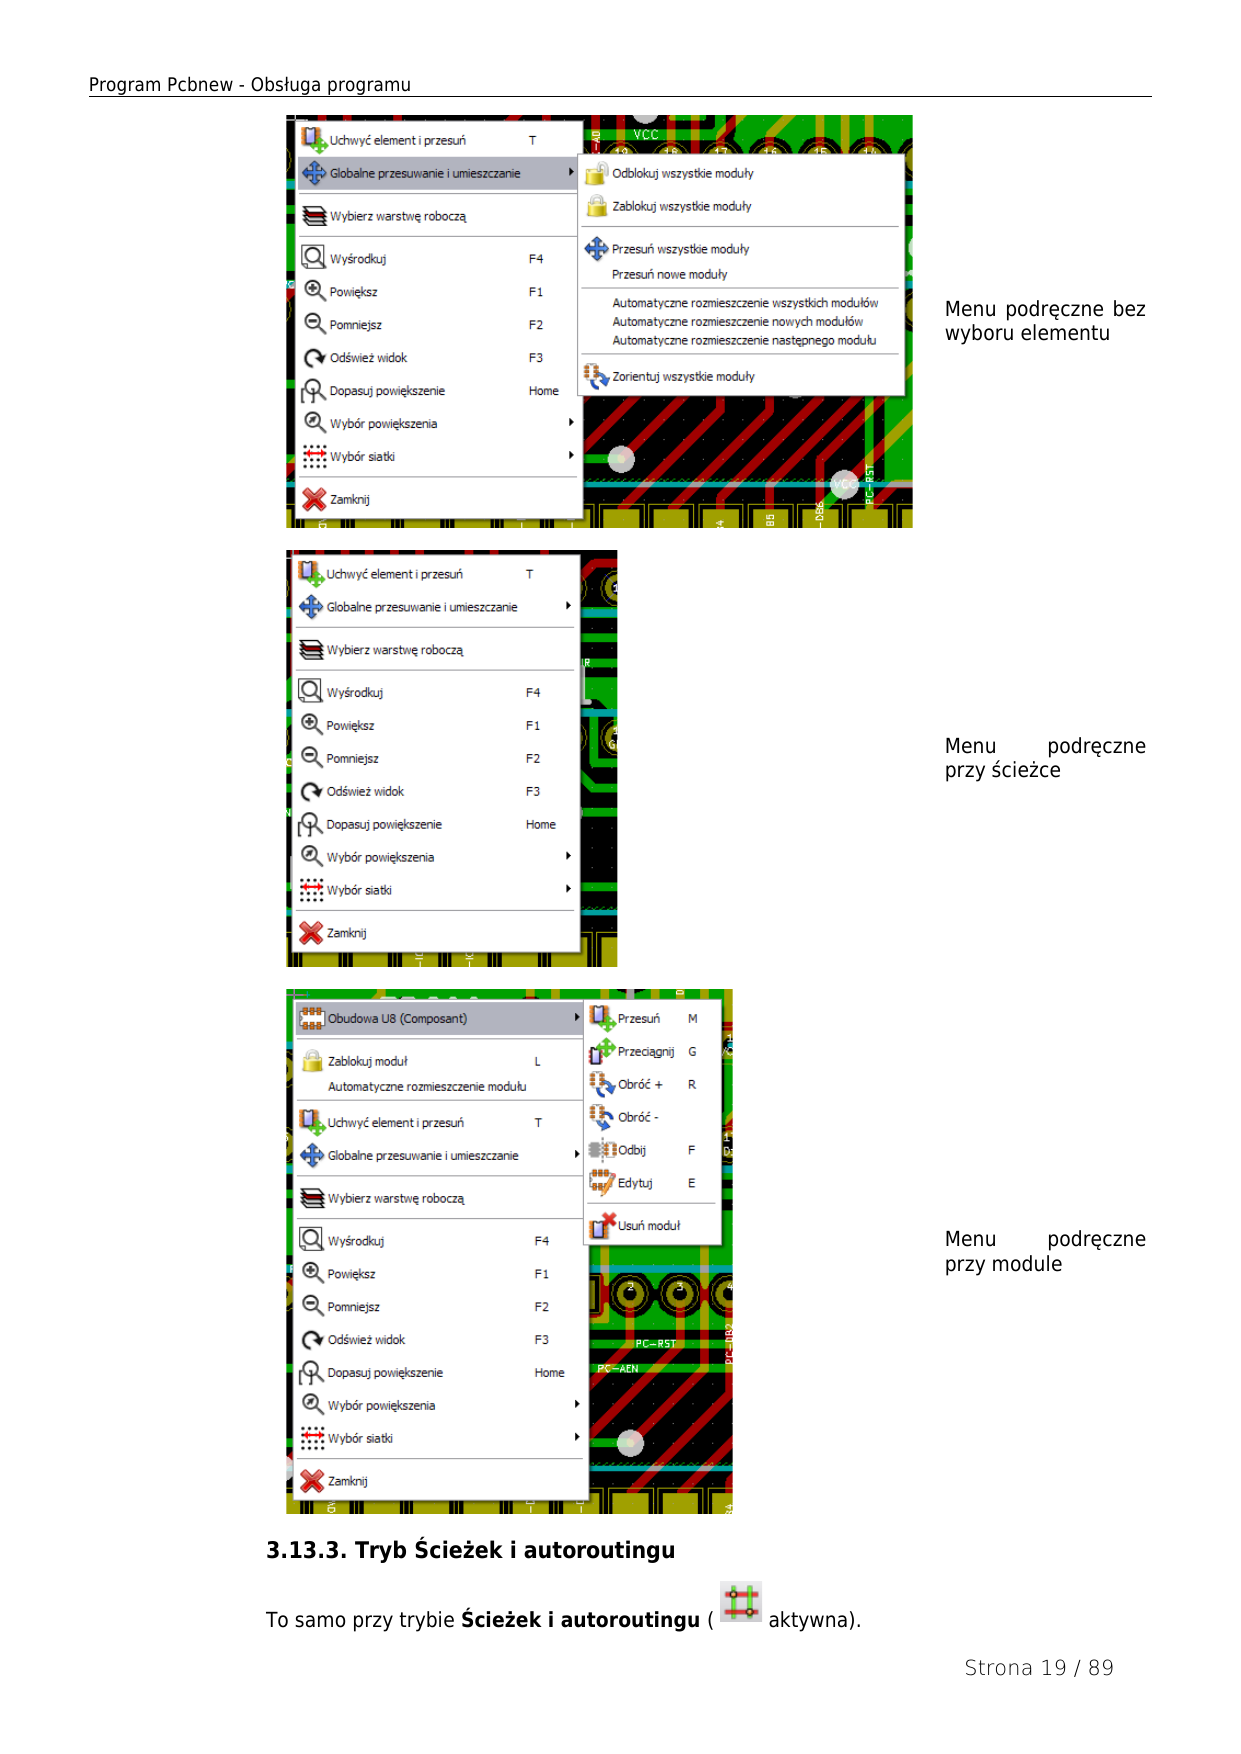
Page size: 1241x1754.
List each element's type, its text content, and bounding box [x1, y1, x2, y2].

table_cell Menu podręczne przy module [927, 978, 1152, 1525]
table_cell [269, 978, 927, 1525]
text To samo przy trybie Ścieżek i autoroutingu ( aktywna). [266, 1576, 1152, 1632]
subtitle Tryb Ścieżek i autoroutingu [266, 1537, 1152, 1564]
table_header [269, 103, 927, 539]
table_cell [269, 539, 927, 978]
picture [286, 550, 618, 967]
picture [286, 989, 733, 1514]
picture [286, 115, 913, 528]
table_cell Menu podręczne przy ścieżce [927, 539, 1152, 978]
table_header Menu podręczne bez wyboru elementu [927, 103, 1152, 539]
